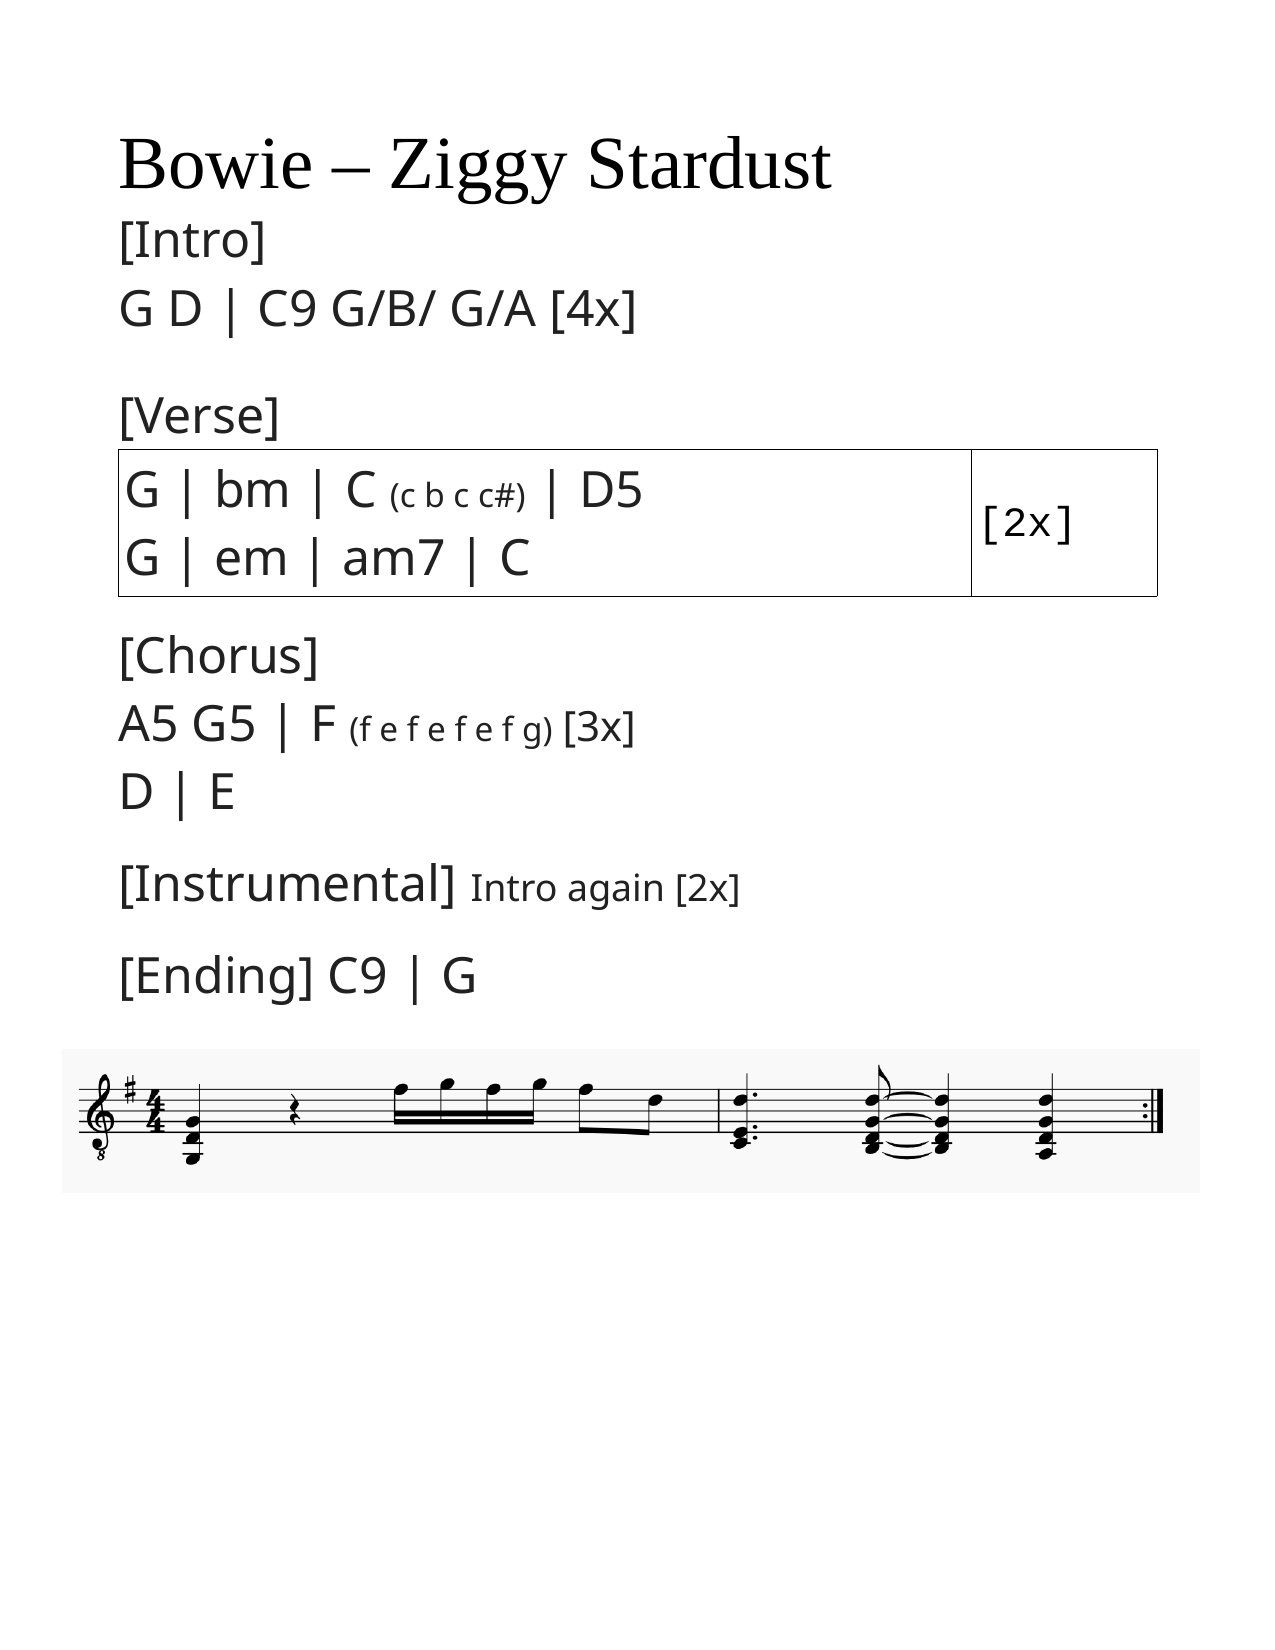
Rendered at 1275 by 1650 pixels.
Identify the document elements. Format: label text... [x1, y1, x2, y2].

text Bowie – Ziggy Stardust [118, 118, 1157, 204]
text [Intro] [118, 204, 1157, 272]
picture [61, 1049, 1200, 1193]
text [Ending] C9 | G [118, 940, 1157, 1008]
text G D | C9 G/B/ G/A [4x] [118, 272, 1157, 341]
table_header G | bm | C (c b c c#) | D5 G | em | am7 | C [119, 450, 971, 596]
text [Chorus] [118, 620, 1157, 688]
text A5 G5 | F (f e f e f e f g) [3x] [118, 688, 1157, 756]
text [Verse] [118, 380, 1157, 448]
text [Instrumental] Intro again [2x] [118, 848, 1157, 916]
table_header [2x] [972, 450, 1157, 596]
text D | E [118, 756, 1157, 824]
